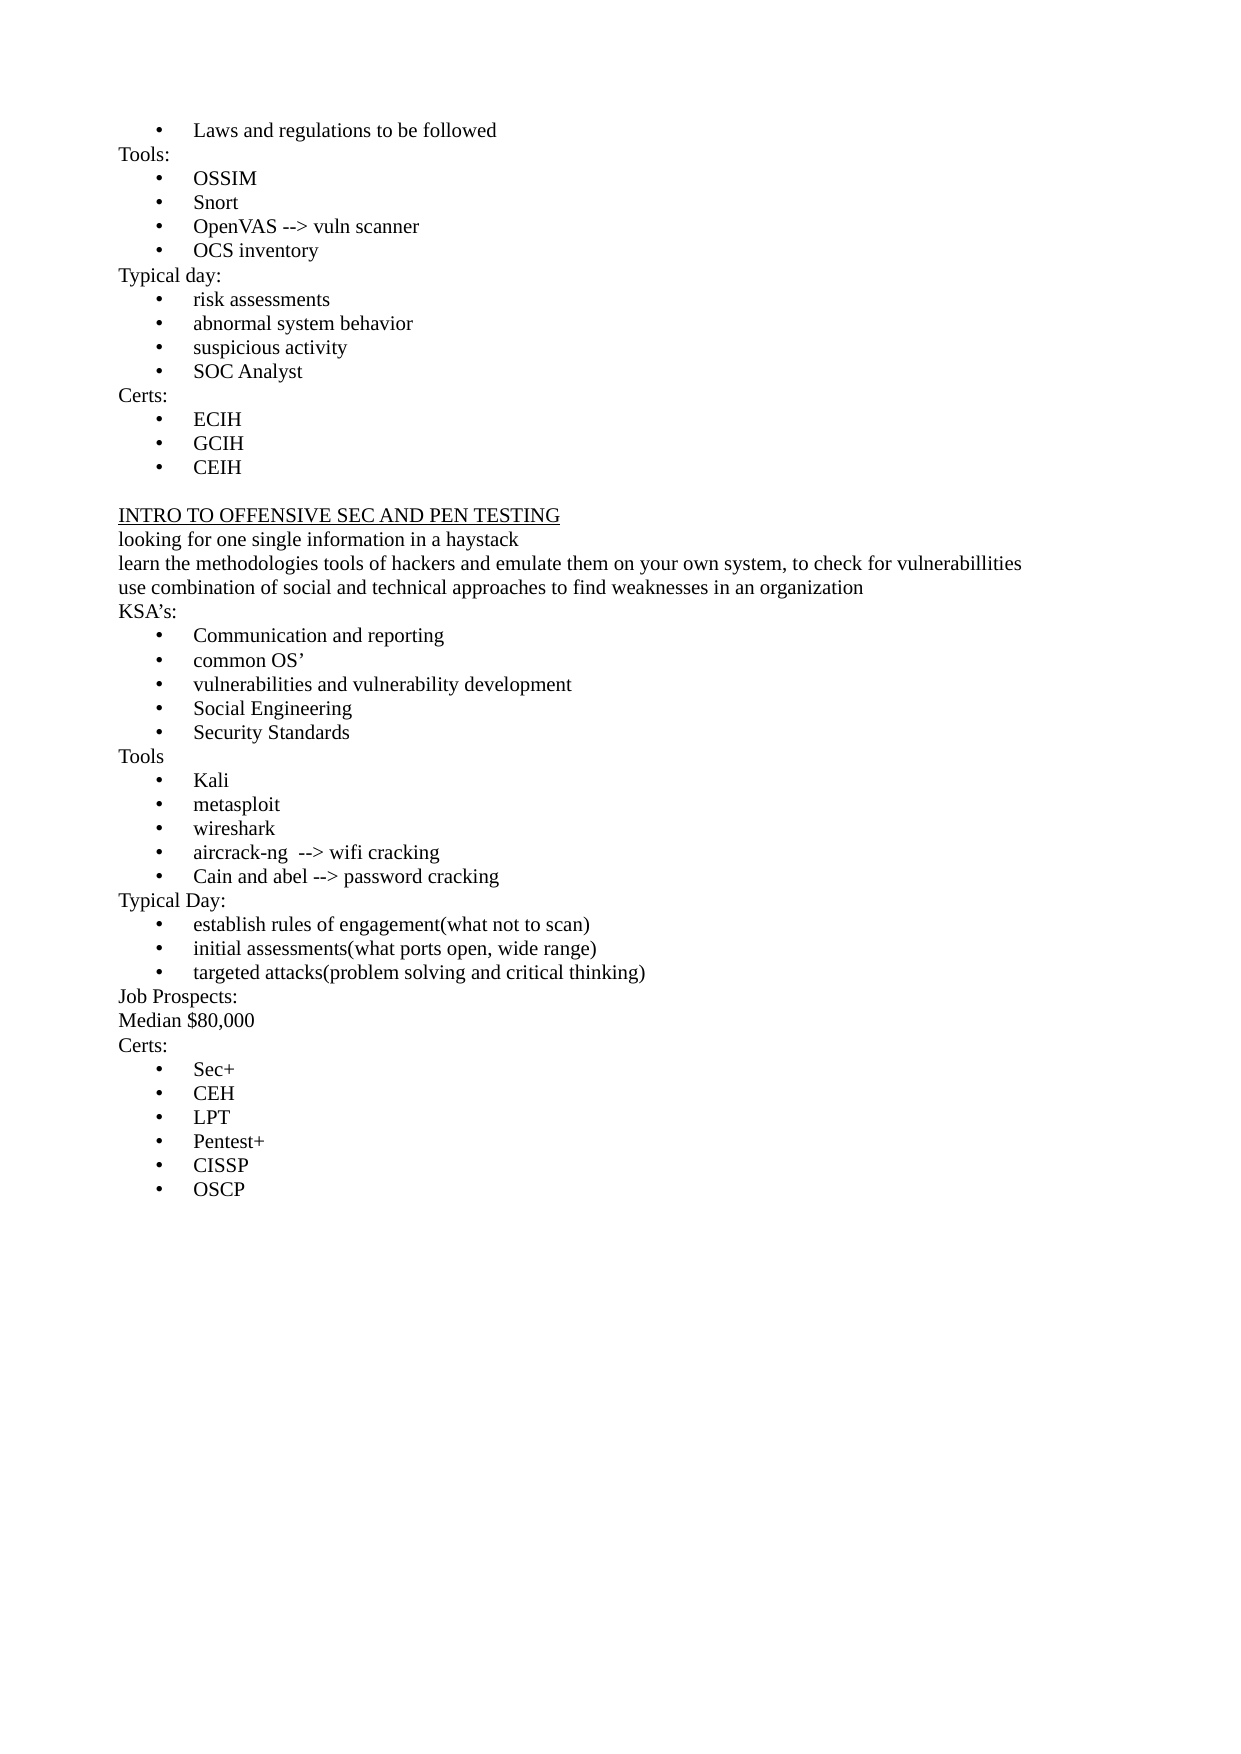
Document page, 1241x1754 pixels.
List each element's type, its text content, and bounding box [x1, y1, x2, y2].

list suspicious activity [156, 335, 1122, 359]
list metasploit [156, 792, 1122, 816]
list Social Engineering [156, 696, 1122, 720]
list OCS inventory [156, 238, 1122, 262]
list Security Standards [156, 720, 1122, 744]
list establish rules of engagement(what not to scan) [156, 912, 1122, 936]
list Laws and regulations to be followed [156, 118, 1122, 142]
text Job Prospects: [118, 984, 1122, 1008]
list Cain and abel --> password cracking [156, 864, 1122, 888]
list vulnerabilities and vulnerability development [156, 672, 1122, 696]
list initial assessments(what ports open, wide range) [156, 936, 1122, 960]
list OpenVAS --> vuln scanner [156, 214, 1122, 238]
text learn the methodologies tools of hackers and emulate them on your own system, to check for vulnerabillities [118, 551, 1122, 575]
text use combination of social and technical approaches to find weaknesses in an organization [118, 575, 1122, 599]
list Kali [156, 768, 1122, 792]
list CEH [156, 1081, 1122, 1105]
list ECIH [156, 407, 1122, 431]
list aircrack-ng --> wifi cracking [156, 840, 1122, 864]
list abnormal system behavior [156, 311, 1122, 335]
list Communication and reporting [156, 623, 1122, 647]
list Pentest+ [156, 1129, 1122, 1153]
list Sec+ [156, 1057, 1122, 1081]
text Median $80,000 [118, 1008, 1122, 1032]
list GCIH [156, 431, 1122, 455]
list OSSIM [156, 166, 1122, 190]
text INTRO TO OFFENSIVE SEC AND PEN TESTING [118, 503, 1122, 527]
list common OS’ [156, 647, 1122, 672]
text Certs: [118, 1032, 1122, 1057]
list targeted attacks(problem solving and critical thinking) [156, 960, 1122, 984]
text looking for one single information in a haystack [118, 527, 1122, 551]
list CISSP [156, 1153, 1122, 1177]
list CEIH [156, 455, 1122, 479]
list wireshark [156, 816, 1122, 840]
list LPT [156, 1105, 1122, 1129]
text Certs: [118, 383, 1122, 407]
text Tools: [118, 142, 1122, 166]
list OSCP [156, 1177, 1122, 1201]
text Tools [118, 744, 1122, 768]
text Typical Day: [118, 888, 1122, 912]
list risk assessments [156, 287, 1122, 311]
text KSA’s: [118, 599, 1122, 623]
text Typical day: [118, 262, 1122, 287]
list Snort [156, 190, 1122, 214]
list SOC Analyst [156, 359, 1122, 383]
